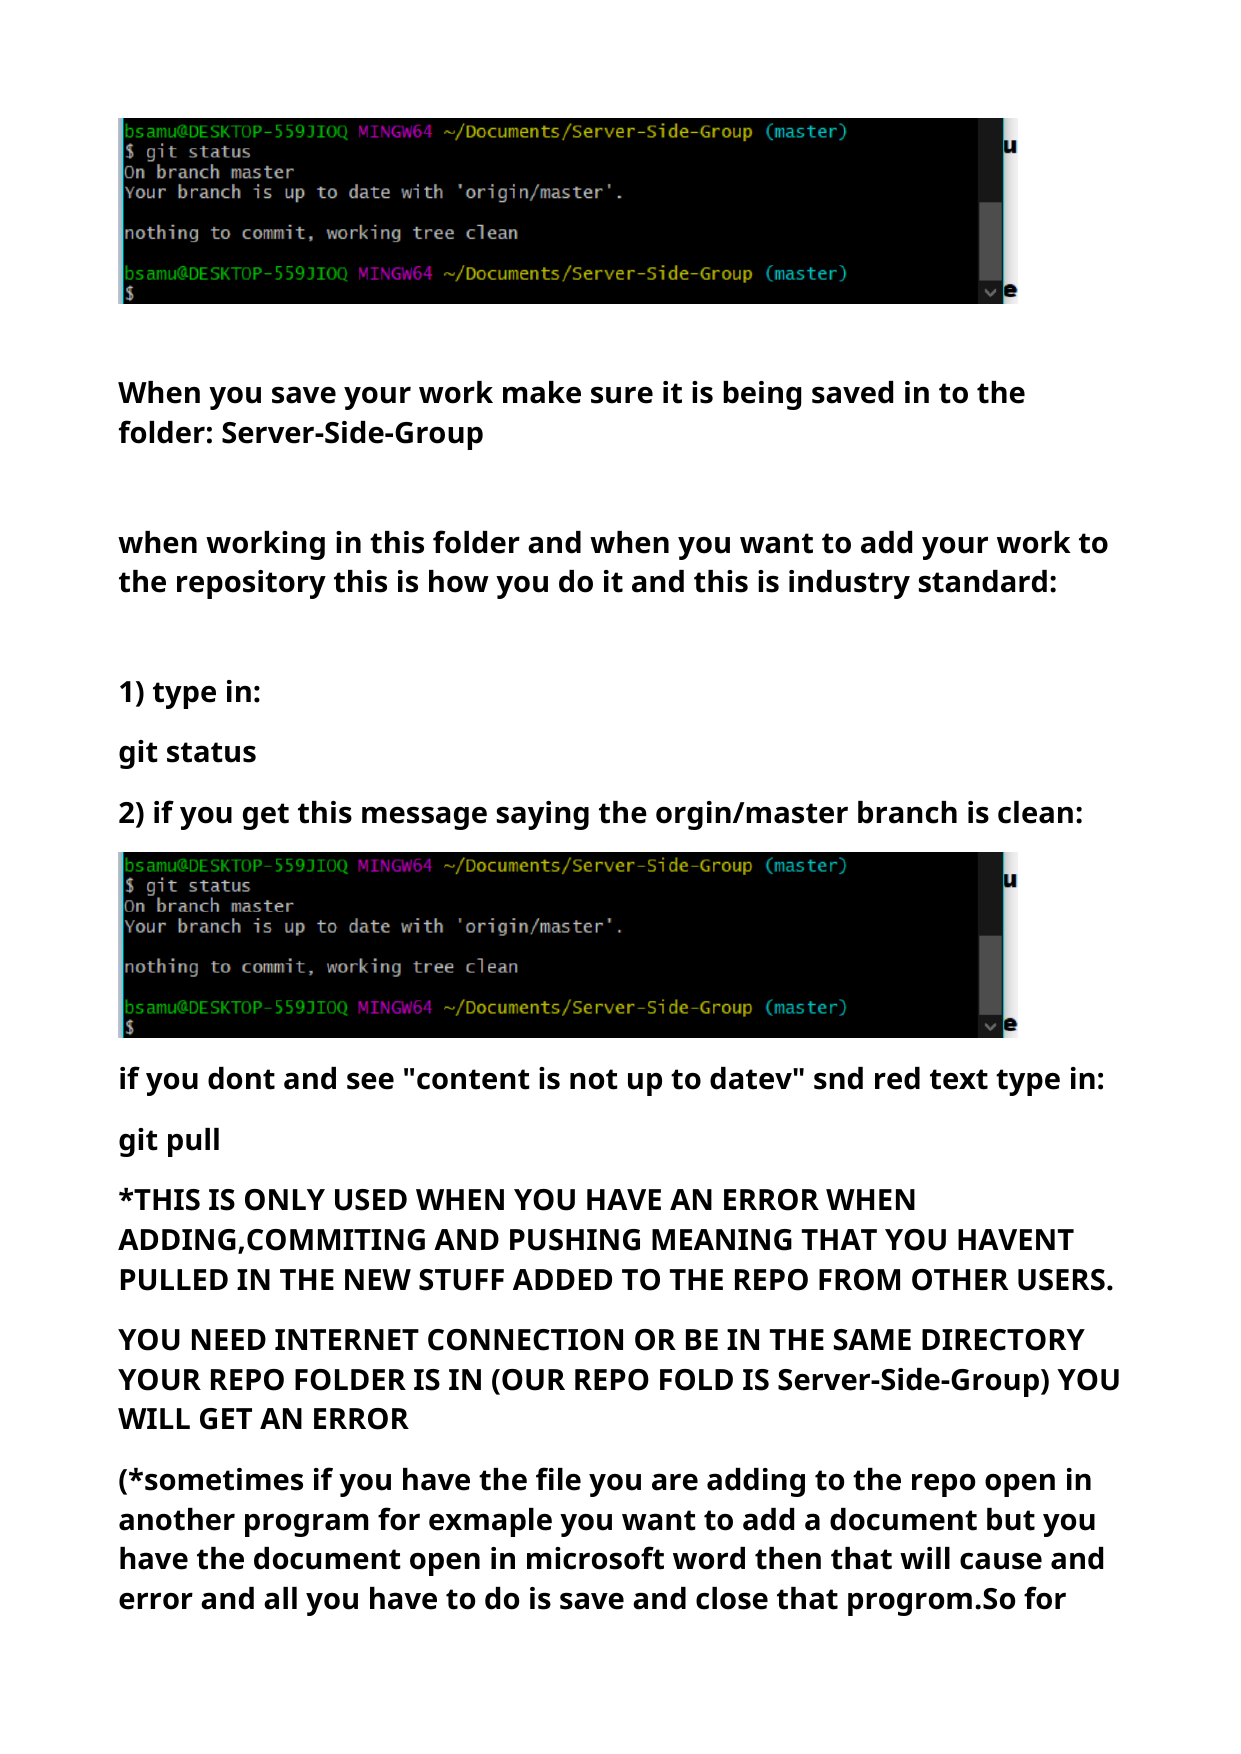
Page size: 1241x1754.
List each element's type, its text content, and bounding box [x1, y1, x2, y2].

text YOU NEED INTERNET CONNECTION OR BE IN THE SAME DIRECTORY YOUR REPO FOLDER IS IN (OUR REPO FOLD IS Server-Side-Group) YOU WILL GET AN ERROR [118, 1319, 1122, 1438]
text git pull [118, 1119, 1122, 1158]
text (*sometimes if you have the file you are adding to the repo open in another program for exmaple you want to add a document but you have the document open in microsoft word then that will cause and error and all you have to do is save and close that progrom.So for [118, 1459, 1122, 1618]
text git status [118, 731, 1122, 771]
text if you dont and see "content is not up to datev" snd red text type in: [118, 1058, 1122, 1098]
text 2) if you get this message saying the orgin/master branch is clean: [118, 792, 1122, 832]
text *THIS IS ONLY USED WHEN YOU HAVE AN ERROR WHEN ADDING,COMMITING AND PUSHING MEANING THAT YOU HAVENT PULLED IN THE NEW STUFF ADDED TO THE REPO FROM OTHER USERS. [118, 1179, 1122, 1298]
text When you save your work make sure it is being saved in to the folder: Server-Side-Group [118, 373, 1122, 452]
text when working in this folder and when you want to add your work to the repository this is how you do it and this is industry standard: [118, 522, 1122, 601]
text 1) type in: [118, 671, 1122, 711]
